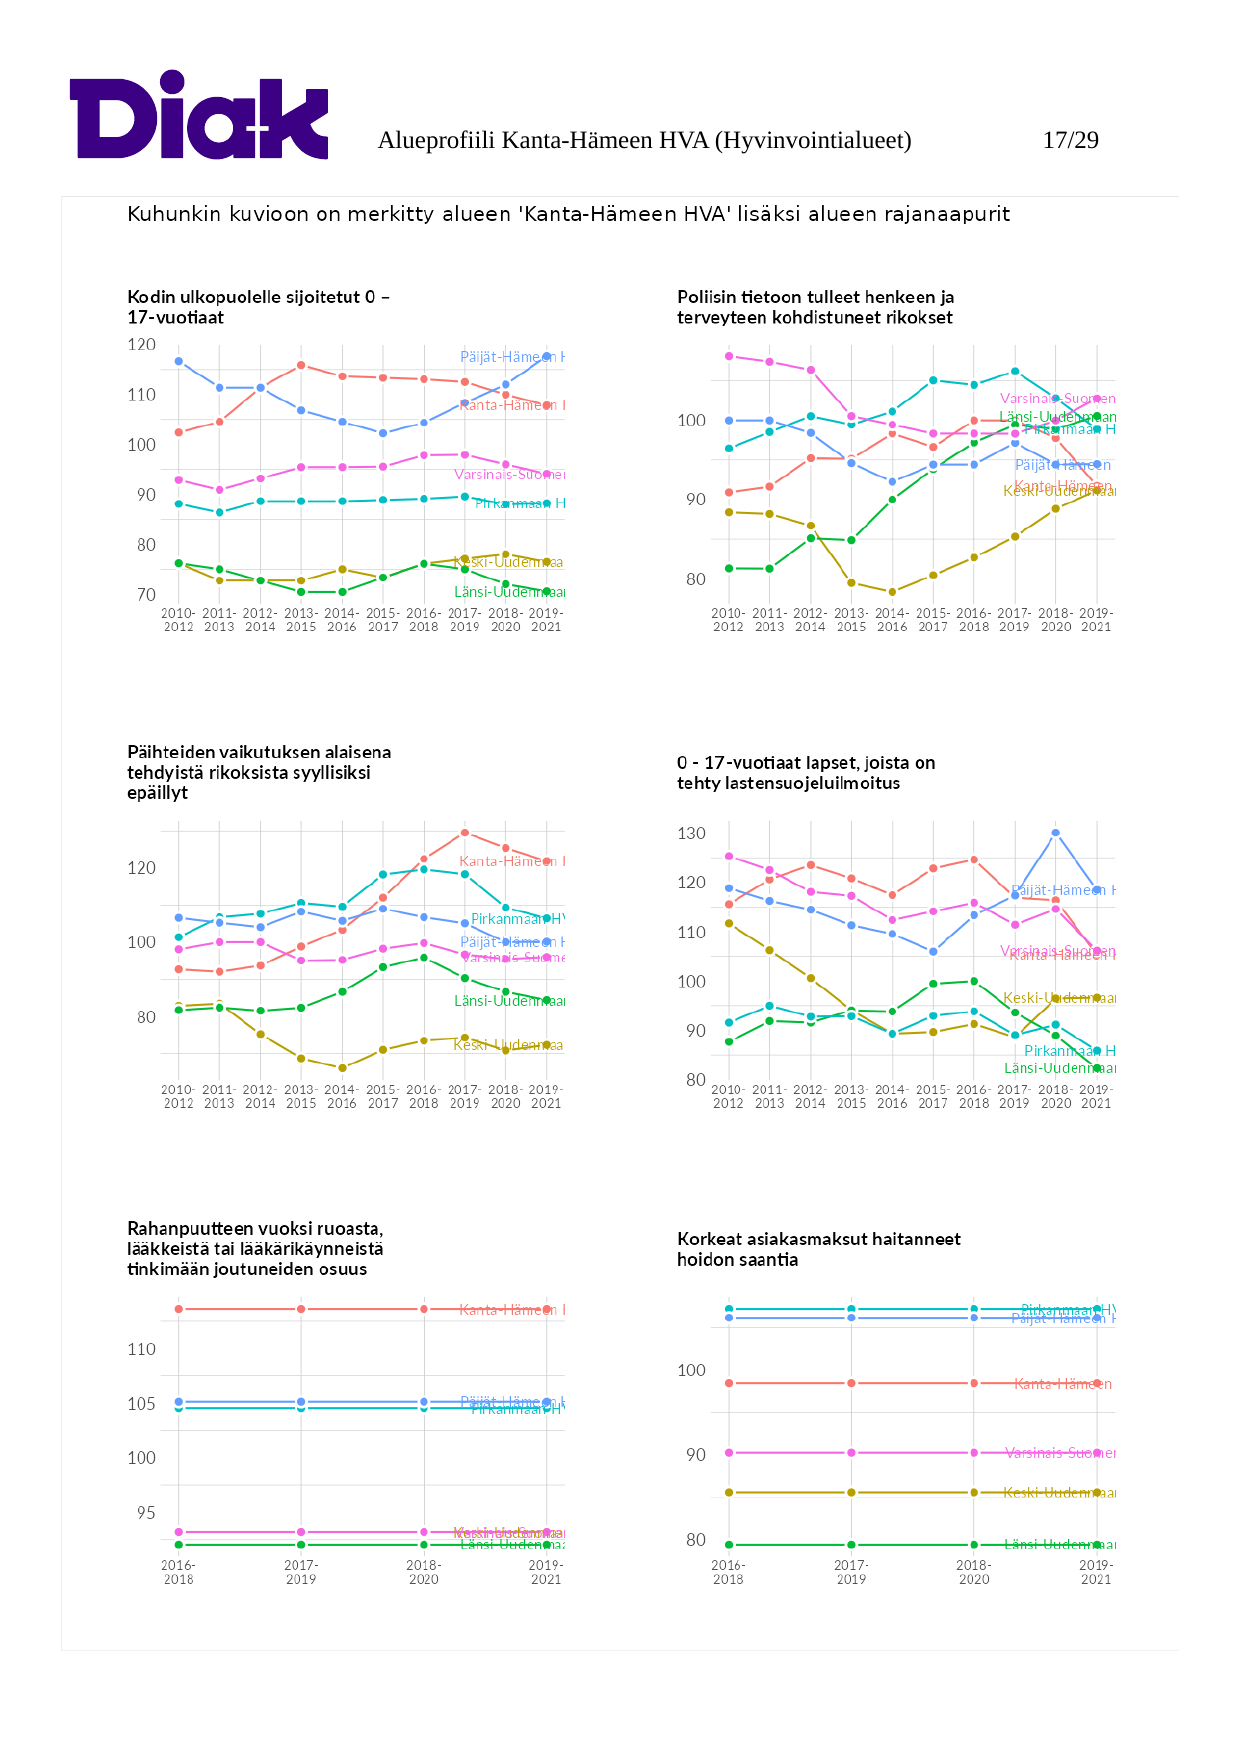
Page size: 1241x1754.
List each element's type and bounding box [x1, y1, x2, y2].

picture [61, 196, 1179, 1651]
